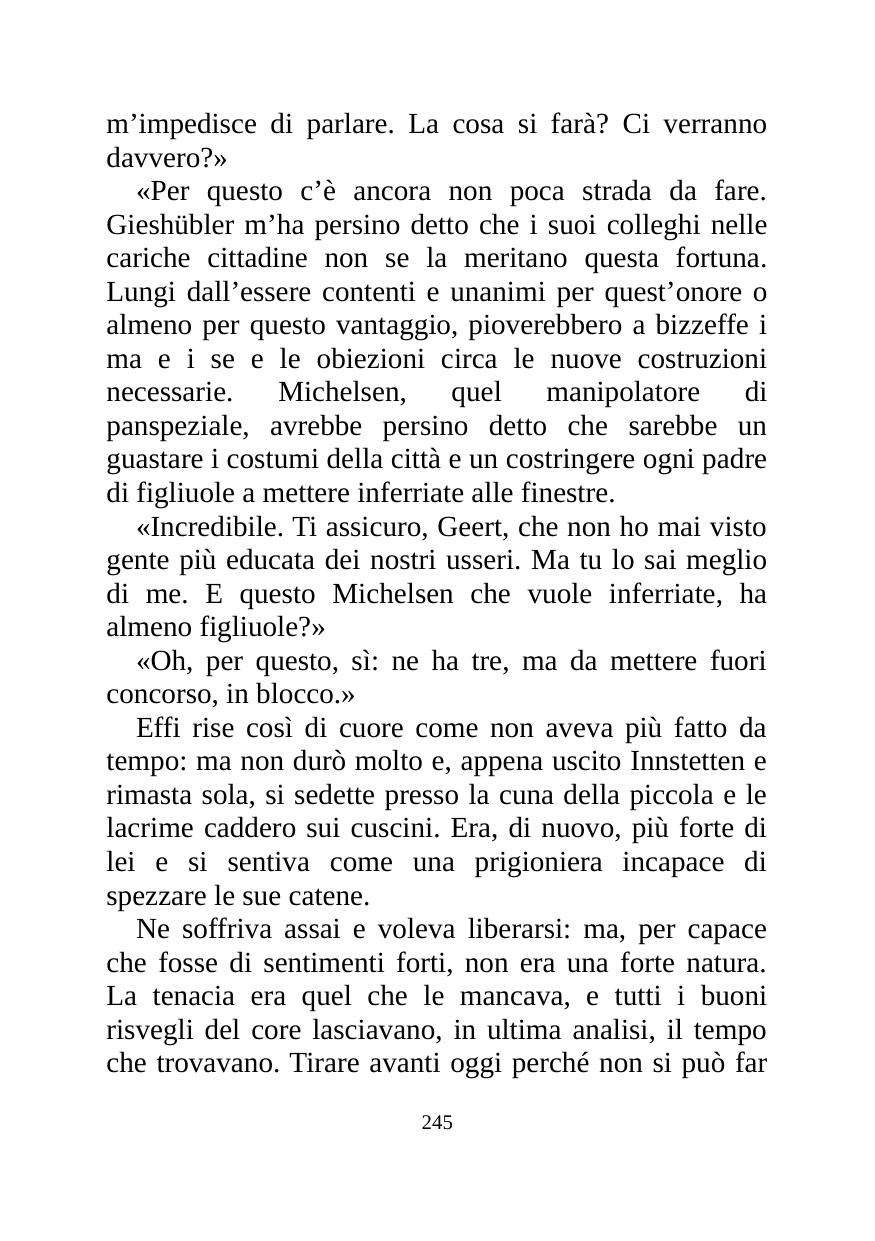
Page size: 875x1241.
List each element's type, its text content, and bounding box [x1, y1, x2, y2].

text Ne soffriva assai e voleva liberarsi: ma, per capace che fosse di sentimenti forti, non era una forte natura. La tenacia era quel che le mancava, e tutti i buoni risvegli del core lasciavano, in ultima analisi, il tempo che trovavano. Tirare avanti oggi perché non si può far [106, 911, 768, 1079]
text «Oh, per questo, sì: ne ha tre, ma da mettere fuori concorso, in blocco.» [106, 643, 768, 710]
text «Per questo c’è ancora non poca strada da fare. Gieshübler m’ha persino detto che i suoi colleghi nelle cariche cittadine non se la meritano questa fortuna. Lungi dall’essere contenti e unanimi per quest’onore o almeno per questo vantaggio, pioverebbero a bizzeffe i ma e i se e le obiezioni circa le nuove costruzioni necessarie. Michelsen, quel manipolatore di panspeziale, avrebbe persino detto che sarebbe un guastare i costumi della città e un costringere ogni padre di figliuole a mettere inferriate alle finestre. [106, 173, 768, 509]
text «Incredibile. Ti assicuro, Geert, che non ho mai visto gente più educata dei nostri usseri. Ma tu lo sai meglio di me. E questo Michelsen che vuole inferriate, ha almeno figliuole?» [106, 509, 768, 643]
text Effi rise così di cuore come non aveva più fatto da tempo: ma non durò molto e, appena uscito Innstetten e rimasta sola, si sedette presso la cuna della piccola e le lacrime caddero sui cuscini. Era, di nuovo, più forte di lei e si sentiva come una prigioniera incapace di spezzare le sue catene. [106, 710, 768, 911]
text m’impedisce di parlare. La cosa si farà? Ci verranno davvero?» [106, 106, 768, 173]
